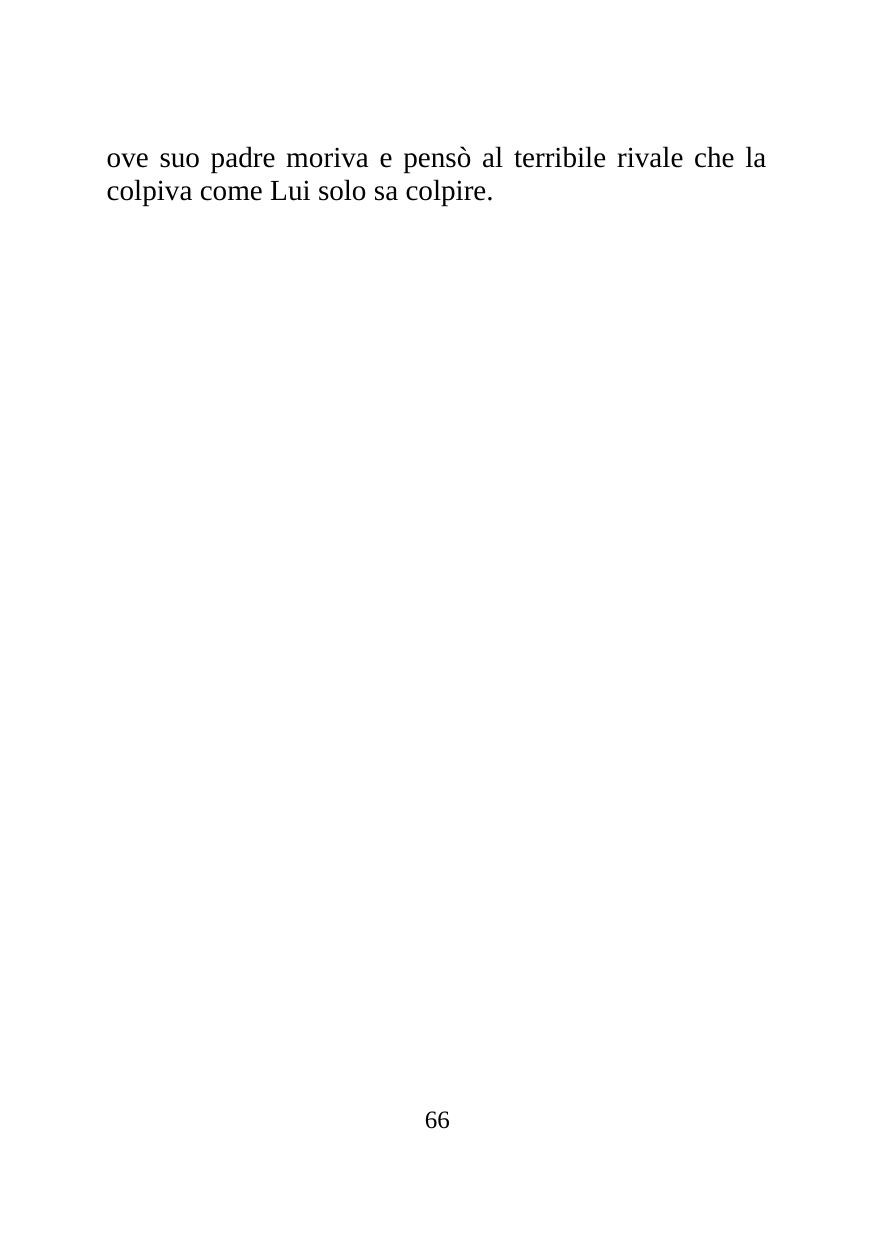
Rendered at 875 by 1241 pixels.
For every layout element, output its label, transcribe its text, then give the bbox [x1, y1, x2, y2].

text ove suo padre moriva e pensò al terribile rivale che la colpiva come Lui solo sa colpire. [106, 140, 768, 207]
